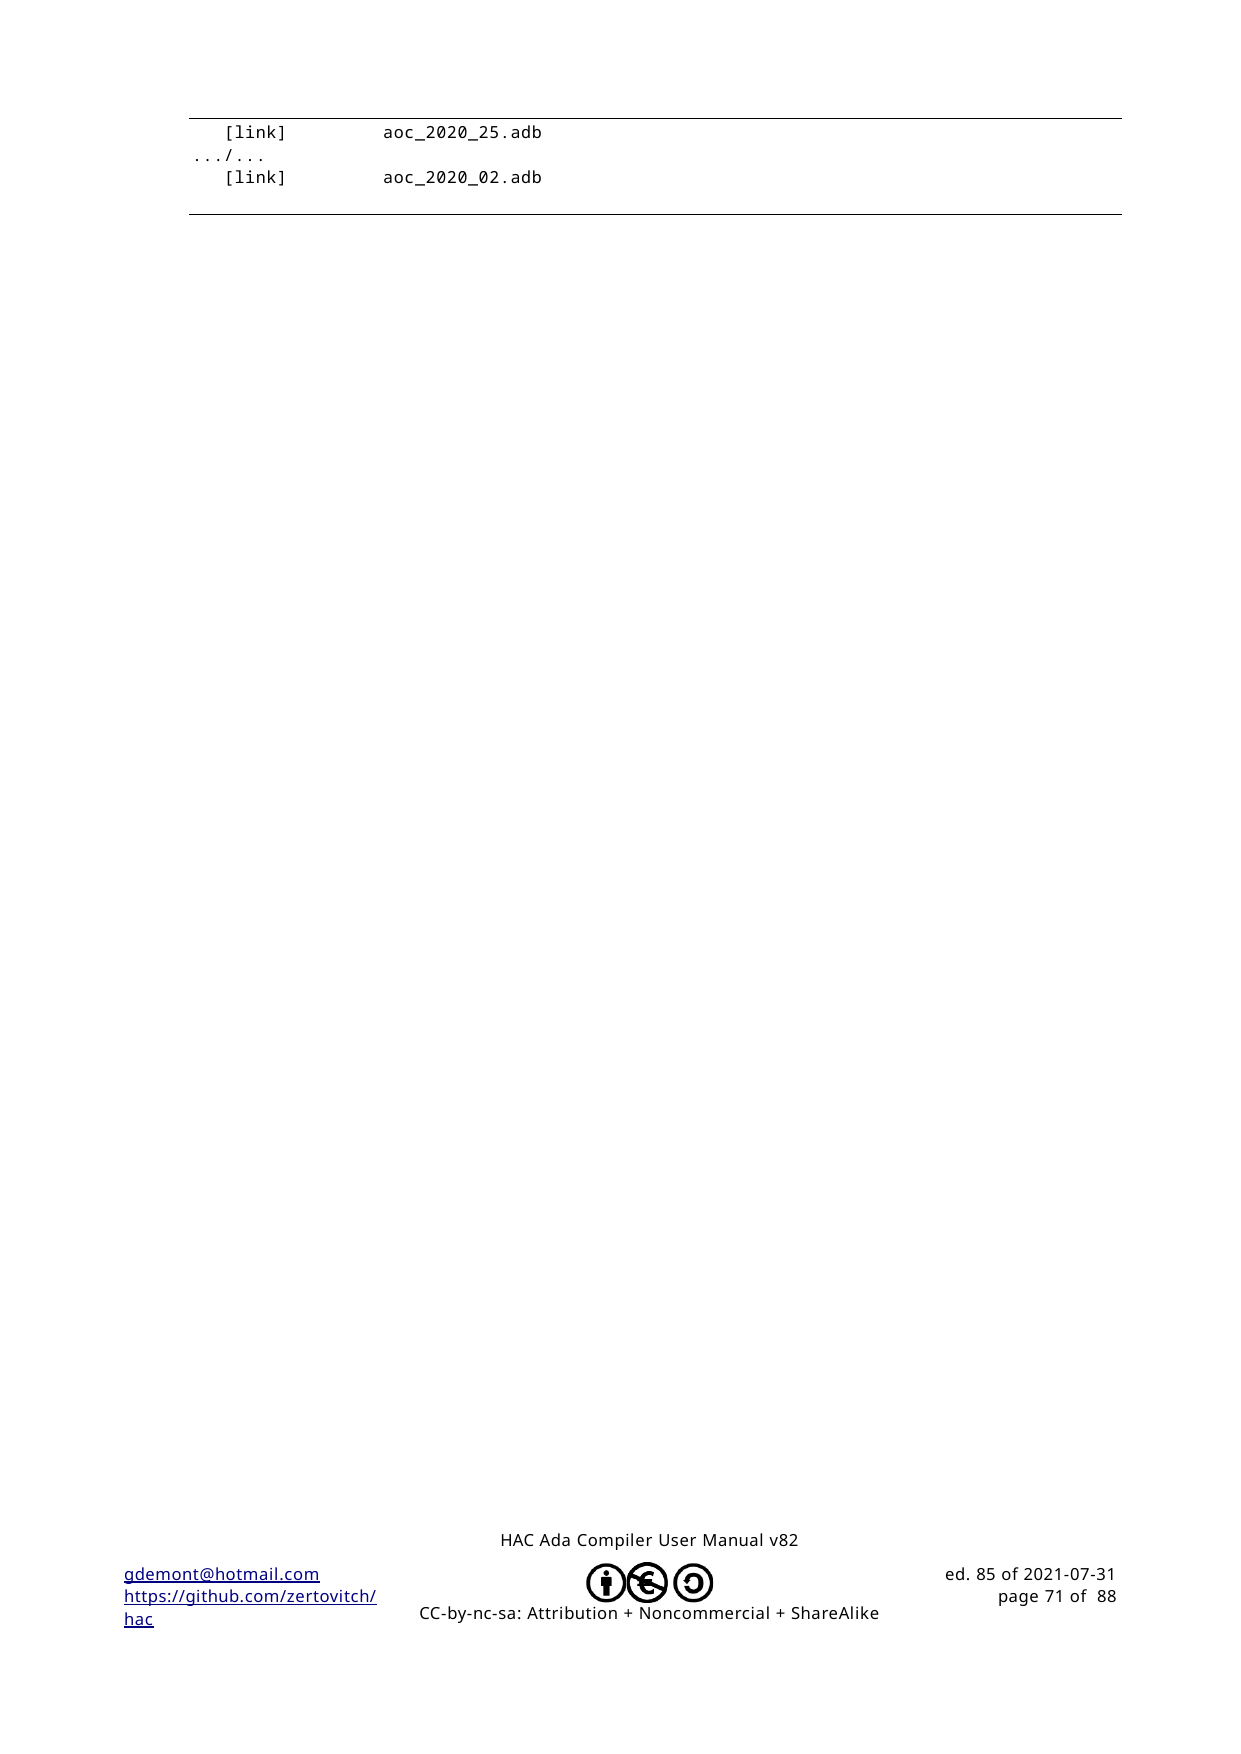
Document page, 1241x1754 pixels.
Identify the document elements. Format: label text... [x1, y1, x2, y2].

picture [585, 1562, 668, 1603]
list .../... [189, 141, 1122, 163]
list [link] aoc_2020_25.adb [189, 119, 1122, 141]
list [link] aoc_2020_02.adb [189, 163, 1122, 214]
picture [672, 1562, 714, 1603]
